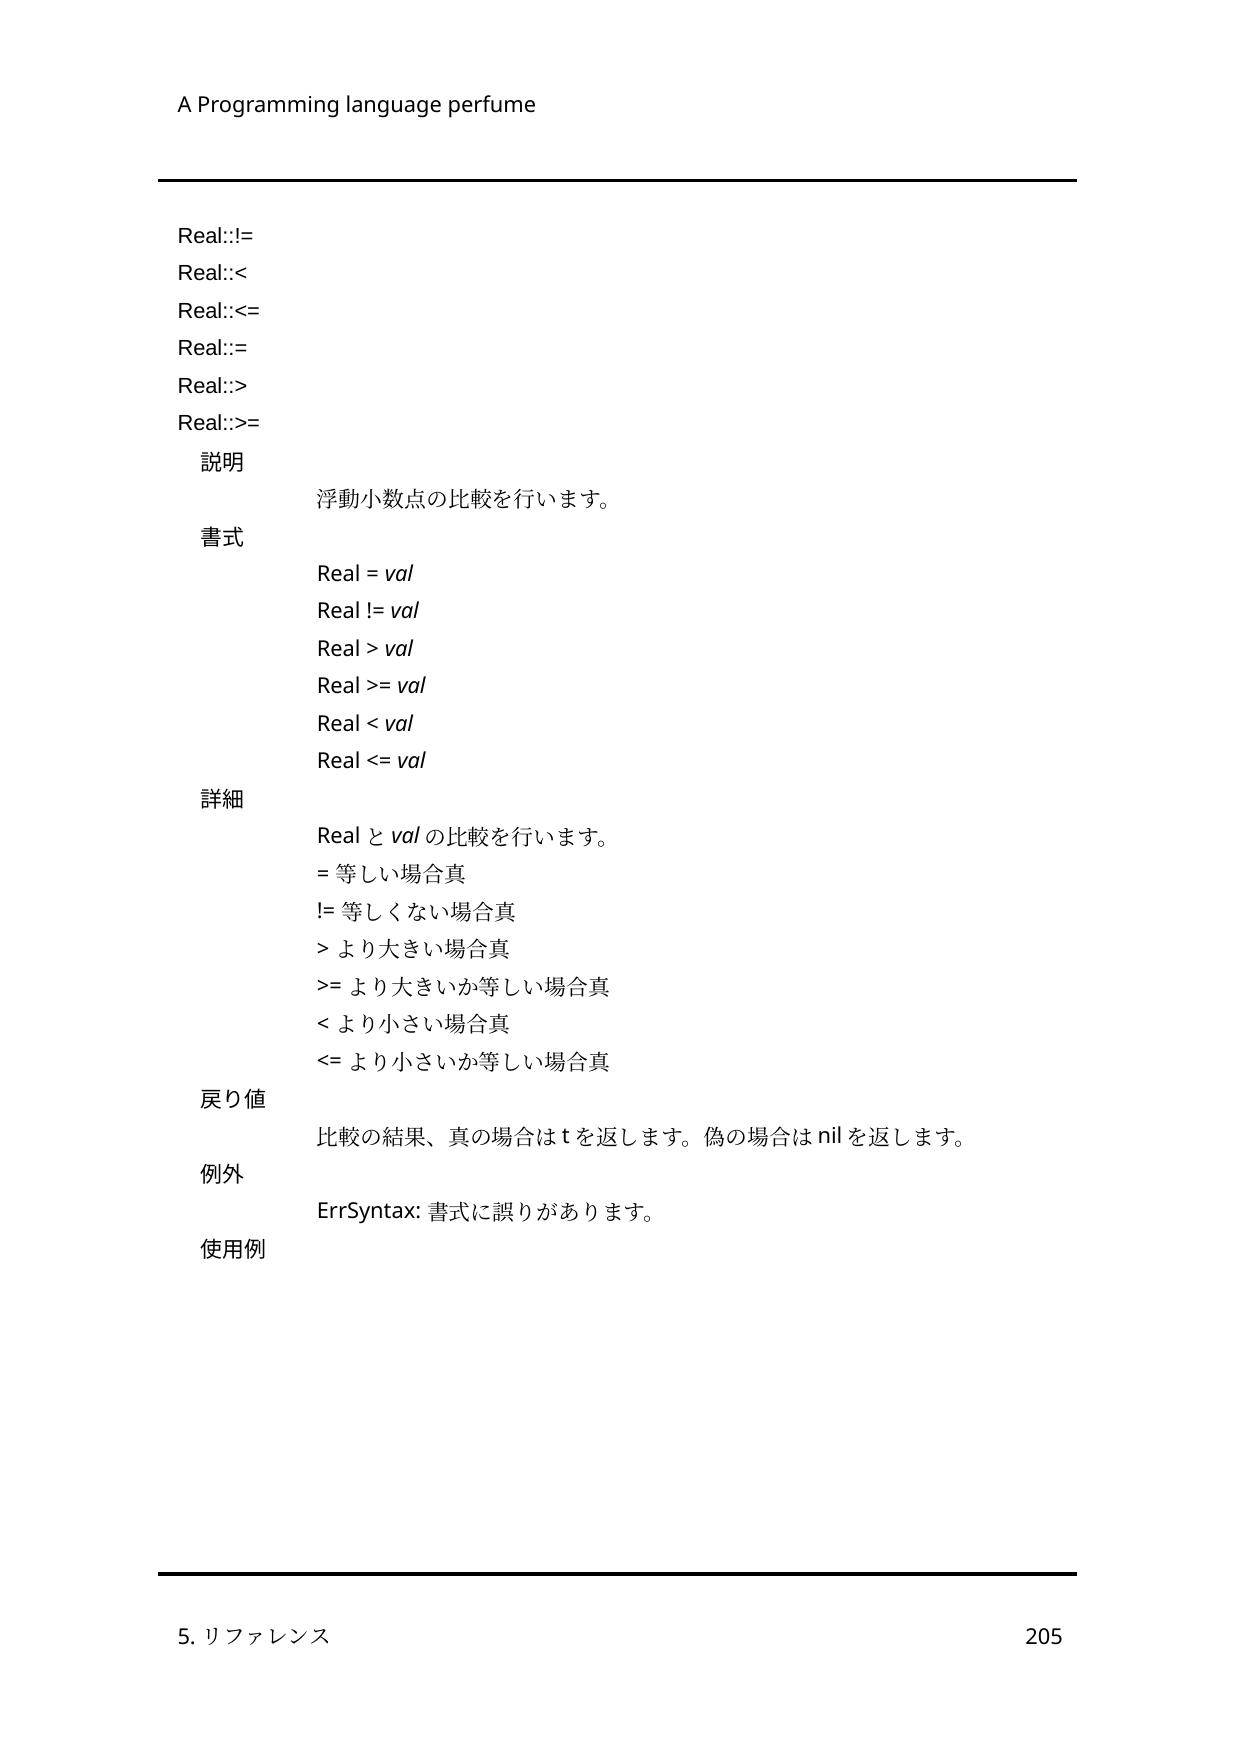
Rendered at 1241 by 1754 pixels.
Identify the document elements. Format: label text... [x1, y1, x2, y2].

subtitle Real::<= [177, 292, 1063, 329]
table_cell [317, 1229, 1063, 1304]
subtitle Real::< [177, 254, 1063, 292]
table_cell Real = val Real != val Real > val Real >= val Real < val Real <= val [317, 517, 1063, 779]
table_cell 使用例 [200, 1229, 317, 1304]
table_cell 戻り値 [200, 1079, 317, 1154]
table_header 浮動小数点の比較を行います。 [317, 442, 1063, 517]
subtitle Real::= [177, 329, 1063, 367]
subtitle Real::!= [177, 217, 1063, 254]
subtitle Real::> [177, 367, 1063, 404]
table_cell 比較の結果、真の場合はtを返します。偽の場合はnilを返します。 [317, 1079, 1063, 1154]
table_cell Realとvalの比較を行います。 = 等しい場合真 != 等しくない場合真 > より大きい場合真 >= より大きいか等しい場合真 < より小さい場合真 <= より小さいか等しい場合真 [317, 779, 1063, 1079]
table_header 説明 [200, 442, 317, 517]
table_cell 詳細 [200, 779, 317, 1079]
table_cell 例外 [200, 1154, 317, 1229]
subtitle Real::>= [177, 404, 1063, 442]
table_cell 書式 [200, 517, 317, 779]
table_cell ErrSyntax: 書式に誤りがあります。 [317, 1154, 1063, 1229]
